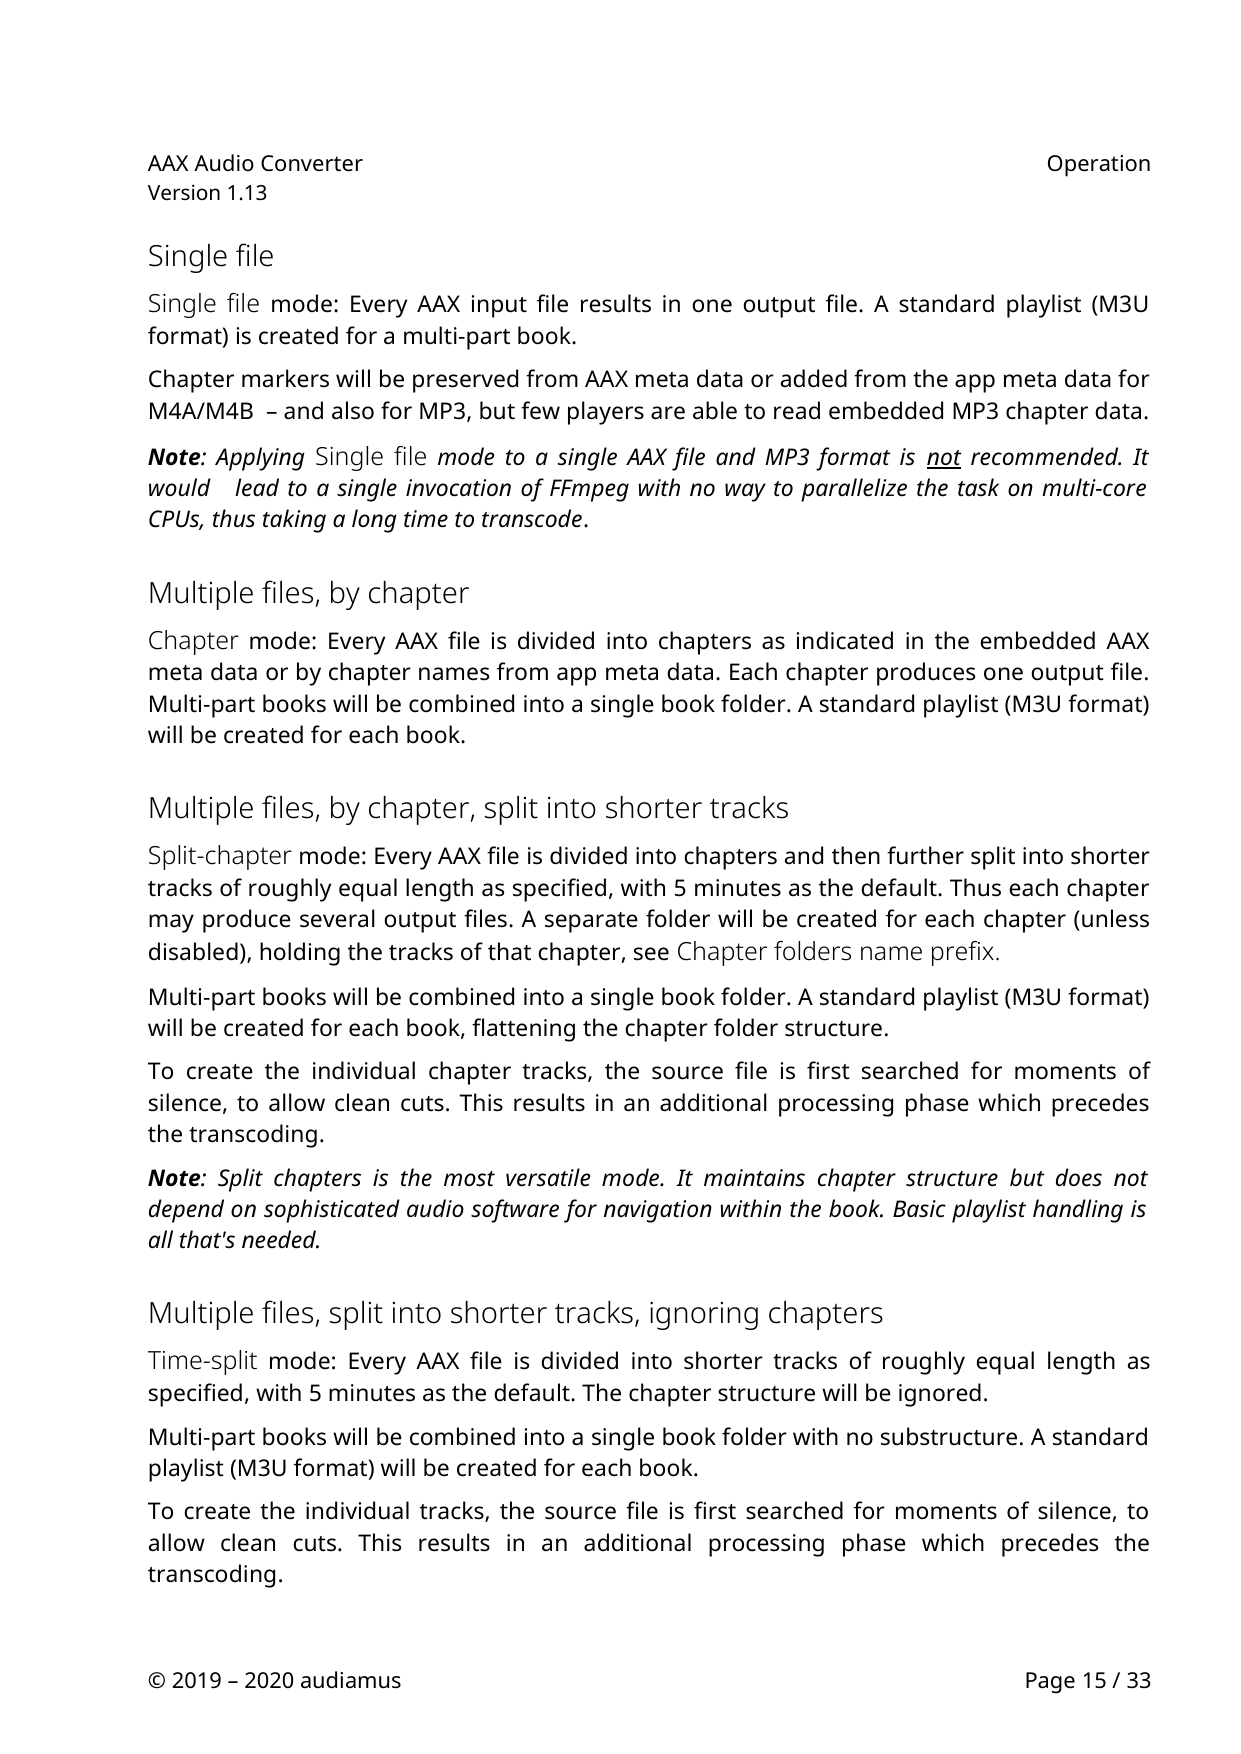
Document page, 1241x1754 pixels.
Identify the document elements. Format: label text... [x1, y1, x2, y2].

subtitle Single file [148, 235, 1152, 275]
text Split-chapter mode: Every AAX file is divided into chapters and then further split into shorter tracks of roughly equal length as specified, with 5 minutes as the default. Thus each chapter may produce several output files. A separate folder will be created for each chapter (unless disabled), holding the tracks of that chapter, see Chapter folders name prefix. [148, 838, 1152, 968]
text Note: Applying Single file mode to a single AAX file and MP3 format is not recommended. It would lead to a single invocation of FFmpeg with no way to parallelize the task on multi-core CPUs, thus taking a long time to transcode. [148, 438, 1152, 535]
subtitle Multiple files, by chapter [148, 572, 1152, 612]
text To create the individual tracks, the source file is first searched for moments of silence, to allow clean cuts. This results in an additional processing phase which precedes the transcoding. [148, 1495, 1152, 1589]
text Single file mode: Every AAX input file results in one output file. A standard playlist (M3U format) is created for a multi-part book. [148, 286, 1152, 351]
subtitle Multiple files, split into shorter tracks, ignoring chapters [148, 1292, 1152, 1332]
text Chapter mode: Every AAX file is divided into chapters as indicated in the embedded AAX meta data or by chapter names from app meta data. Each chapter produces one output file. Multi-part books will be combined into a single book folder. A standard playlist (M3U format) will be created for each book. [148, 622, 1152, 750]
text Multi-part books will be combined into a single book folder with no substructure. A standard playlist (M3U format) will be created for each book. [148, 1420, 1152, 1483]
text Time-split mode: Every AAX file is divided into shorter tracks of roughly equal length as specified, with 5 minutes as the default. The chapter structure will be ignored. [148, 1343, 1152, 1408]
text Chapter markers will be preserved from AAX meta data or added from the app meta data for M4A/M4B – and also for MP3, but few players are able to read embedded MP3 chapter data. [148, 363, 1152, 426]
text Note: Split chapters is the most versatile mode. It maintains chapter structure but does not depend on sophisticated audio software for navigation within the book. Basic playlist handling is all that's needed. [148, 1161, 1152, 1255]
text To create the individual chapter tracks, the source file is first searched for moments of silence, to allow clean cuts. This results in an additional processing phase which precedes the transcoding. [148, 1055, 1152, 1149]
text Multi-part books will be combined into a single book folder. A standard playlist (M3U format) will be created for each book, flattening the chapter folder structure. [148, 980, 1152, 1043]
subtitle Multiple files, by chapter, split into shorter tracks [148, 787, 1152, 827]
